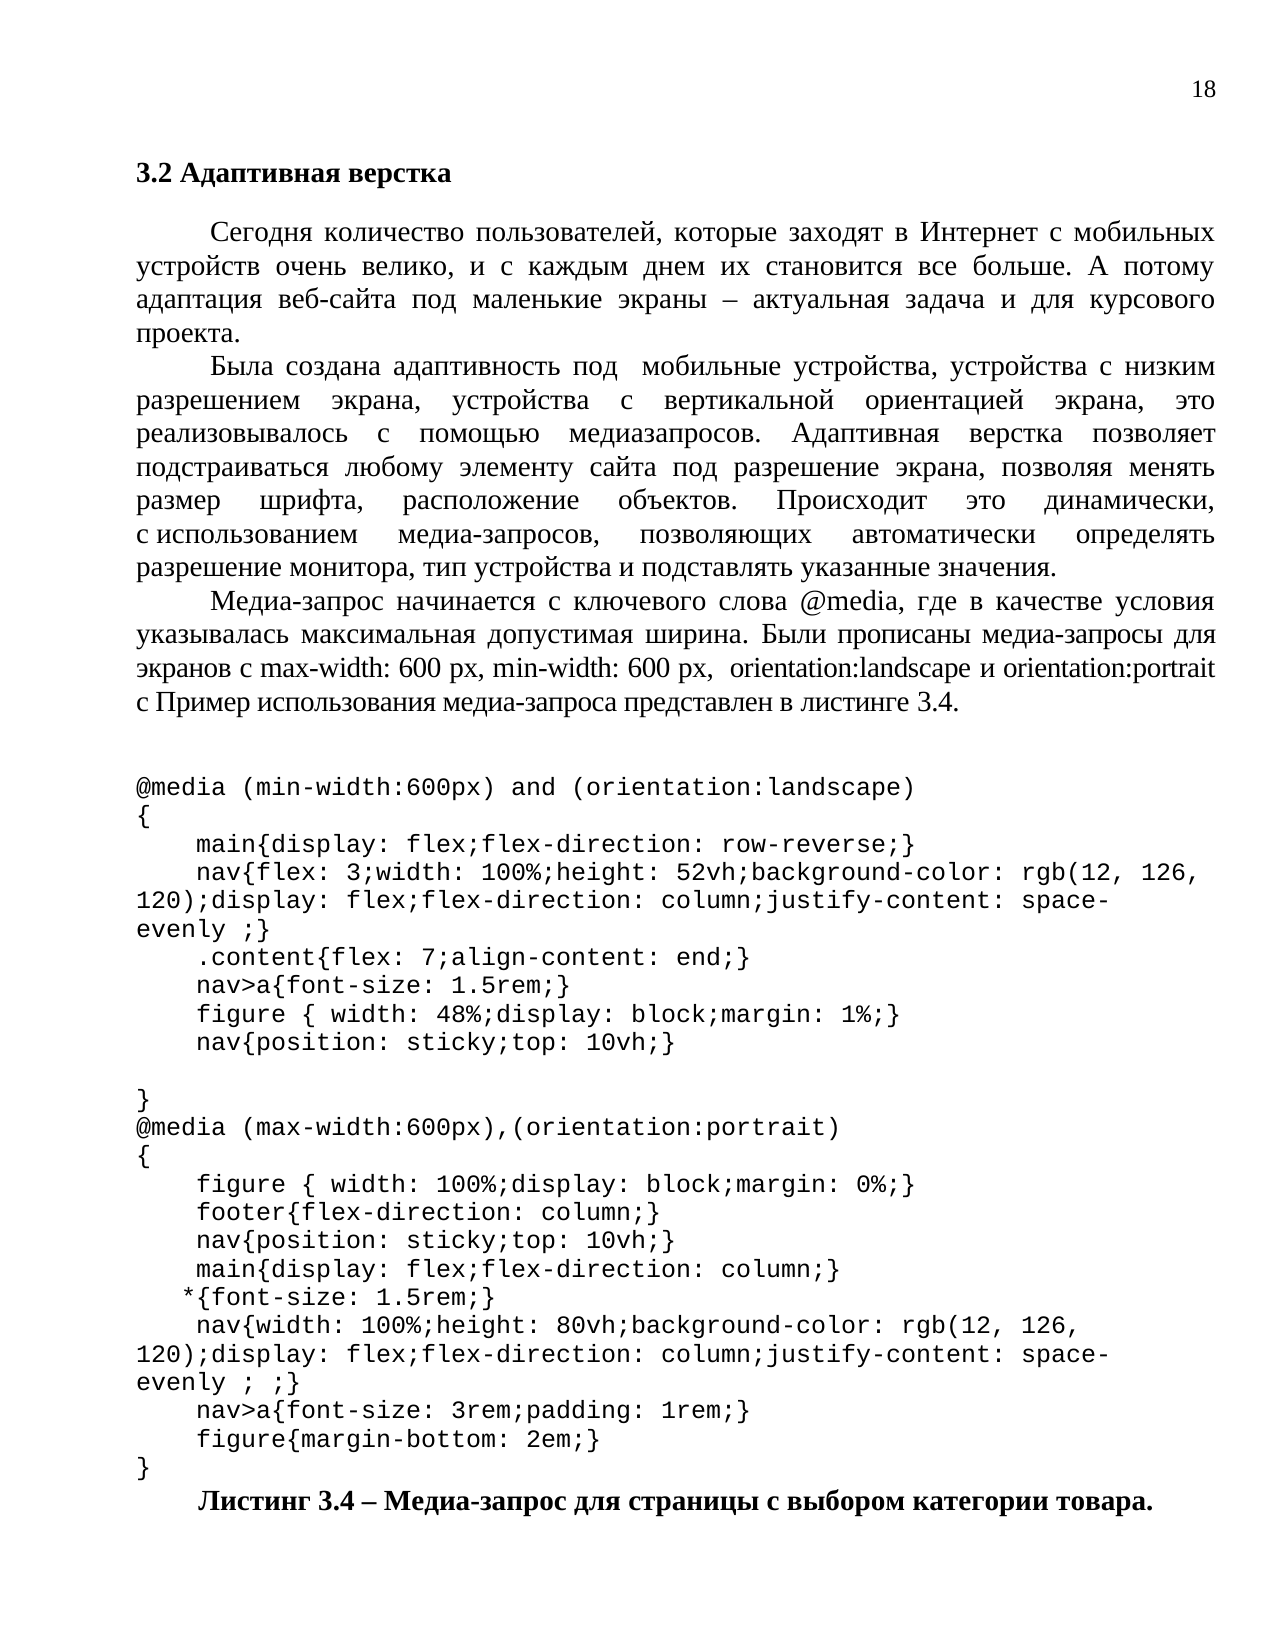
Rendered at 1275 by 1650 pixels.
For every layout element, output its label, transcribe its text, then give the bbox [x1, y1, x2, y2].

text } [136, 1086, 1216, 1115]
text Была создана адаптивность под мобильные устройства, устройства с низким разрешением экрана, устройства с вертикальной ориентацией экрана, это реализовывалось с помощью медиазапросов. Адаптивная верстка позволяет подстраиваться любому элементу сайта под разрешение экрана, позволяя менять размер шрифта, расположение объектов. Происходит это динамически, с использованием медиа-запросов, позволяющих автоматически определять разрешение монитора, тип устройства и подставлять указанные значения. [136, 348, 1216, 583]
text @media (max-width:600px),(orientation:portrait) [136, 1115, 1216, 1143]
text nav>a{font-size: 1.5rem;} [136, 973, 1216, 1001]
text Медиа-запрос начинается с ключевого слова @media, где в качестве условия указывалась максимальная допустимая ширина. Были прописаны медиа-запросы для экранов с max-width: 600 px, min-width: 600 px, orientation:landscape и orientation:portrait с Пример использования медиа-запроса представлен в листинге 3.4. [136, 583, 1216, 717]
text nav{flex: 3;width: 100%;height: 52vh;background-color: rgb(12, 126, 120);display: flex;flex-direction: column;justify-content: space-evenly ;} [136, 860, 1216, 945]
text nav{width: 100%;height: 80vh;background-color: rgb(12, 126, 120);display: flex;flex-direction: column;justify-content: space-evenly ; ;} [136, 1313, 1216, 1398]
subtitle 3.2 Адаптивная верстка [136, 156, 1216, 189]
text Листинг 3.4 – Медиа-запрос для страницы с выбором категории товара. [136, 1483, 1216, 1517]
text nav{position: sticky;top: 10vh;} [136, 1228, 1216, 1256]
text footer{flex-direction: column;} [136, 1200, 1216, 1228]
text figure{margin-bottom: 2em;} [136, 1426, 1216, 1455]
text nav>a{font-size: 3rem;padding: 1rem;} [136, 1398, 1216, 1426]
text @media (min-width:600px) and (orientation:landscape) [136, 775, 1216, 803]
text figure { width: 48%;display: block;margin: 1%;} [136, 1001, 1216, 1030]
text } [136, 1455, 1216, 1483]
text { [136, 803, 1216, 831]
text nav{position: sticky;top: 10vh;} [136, 1030, 1216, 1058]
text .content{flex: 7;align-content: end;} [136, 945, 1216, 973]
text { [136, 1143, 1216, 1171]
text Сегодня количество пользователей, которые заходят в Интернет с мобильных устройств очень велико, и с каждым днем их становится все больше. А потому адаптация веб-сайта под маленькие экраны – актуальная задача и для курсового проекта. [136, 214, 1216, 348]
text *{font-size: 1.5rem;} [136, 1285, 1216, 1313]
text figure { width: 100%;display: block;margin: 0%;} [136, 1171, 1216, 1200]
text main{display: flex;flex-direction: column;} [136, 1256, 1216, 1285]
text main{display: flex;flex-direction: row-reverse;} [136, 831, 1216, 860]
